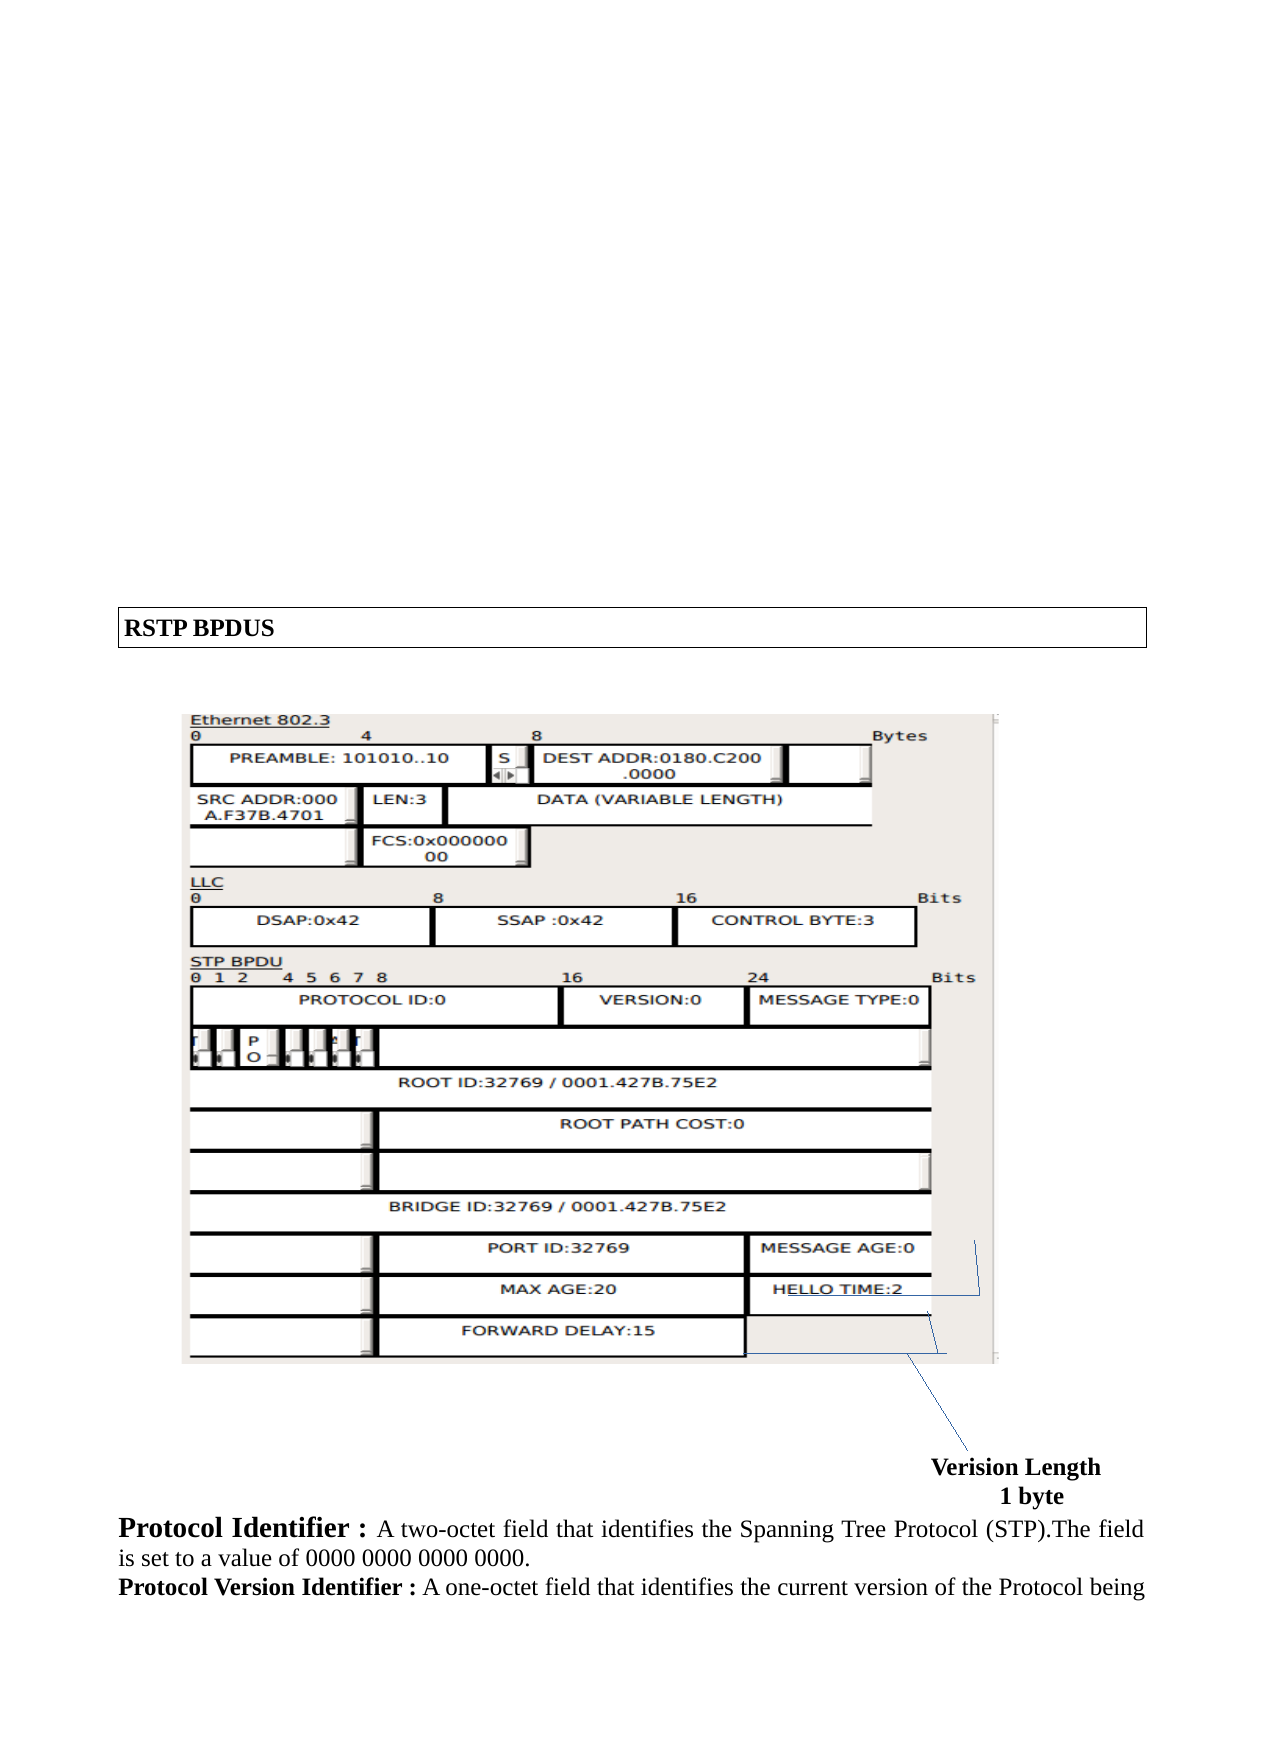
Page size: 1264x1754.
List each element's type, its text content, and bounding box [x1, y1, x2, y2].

text Protocol Version Identifier : A one-octet field that identifies the current version of the Protocol being [118, 1572, 1146, 1601]
text Protocol Identifier : A two-octet field that identifies the Spanning Tree Protocol (STP).The field is set to a value of 0000 0000 0000 0000. [118, 1510, 1146, 1572]
table_header RSTP BPDUS [119, 608, 1146, 647]
text Verision Length [118, 1452, 1146, 1481]
text 1 byte [118, 1481, 1146, 1510]
picture [181, 714, 999, 1364]
